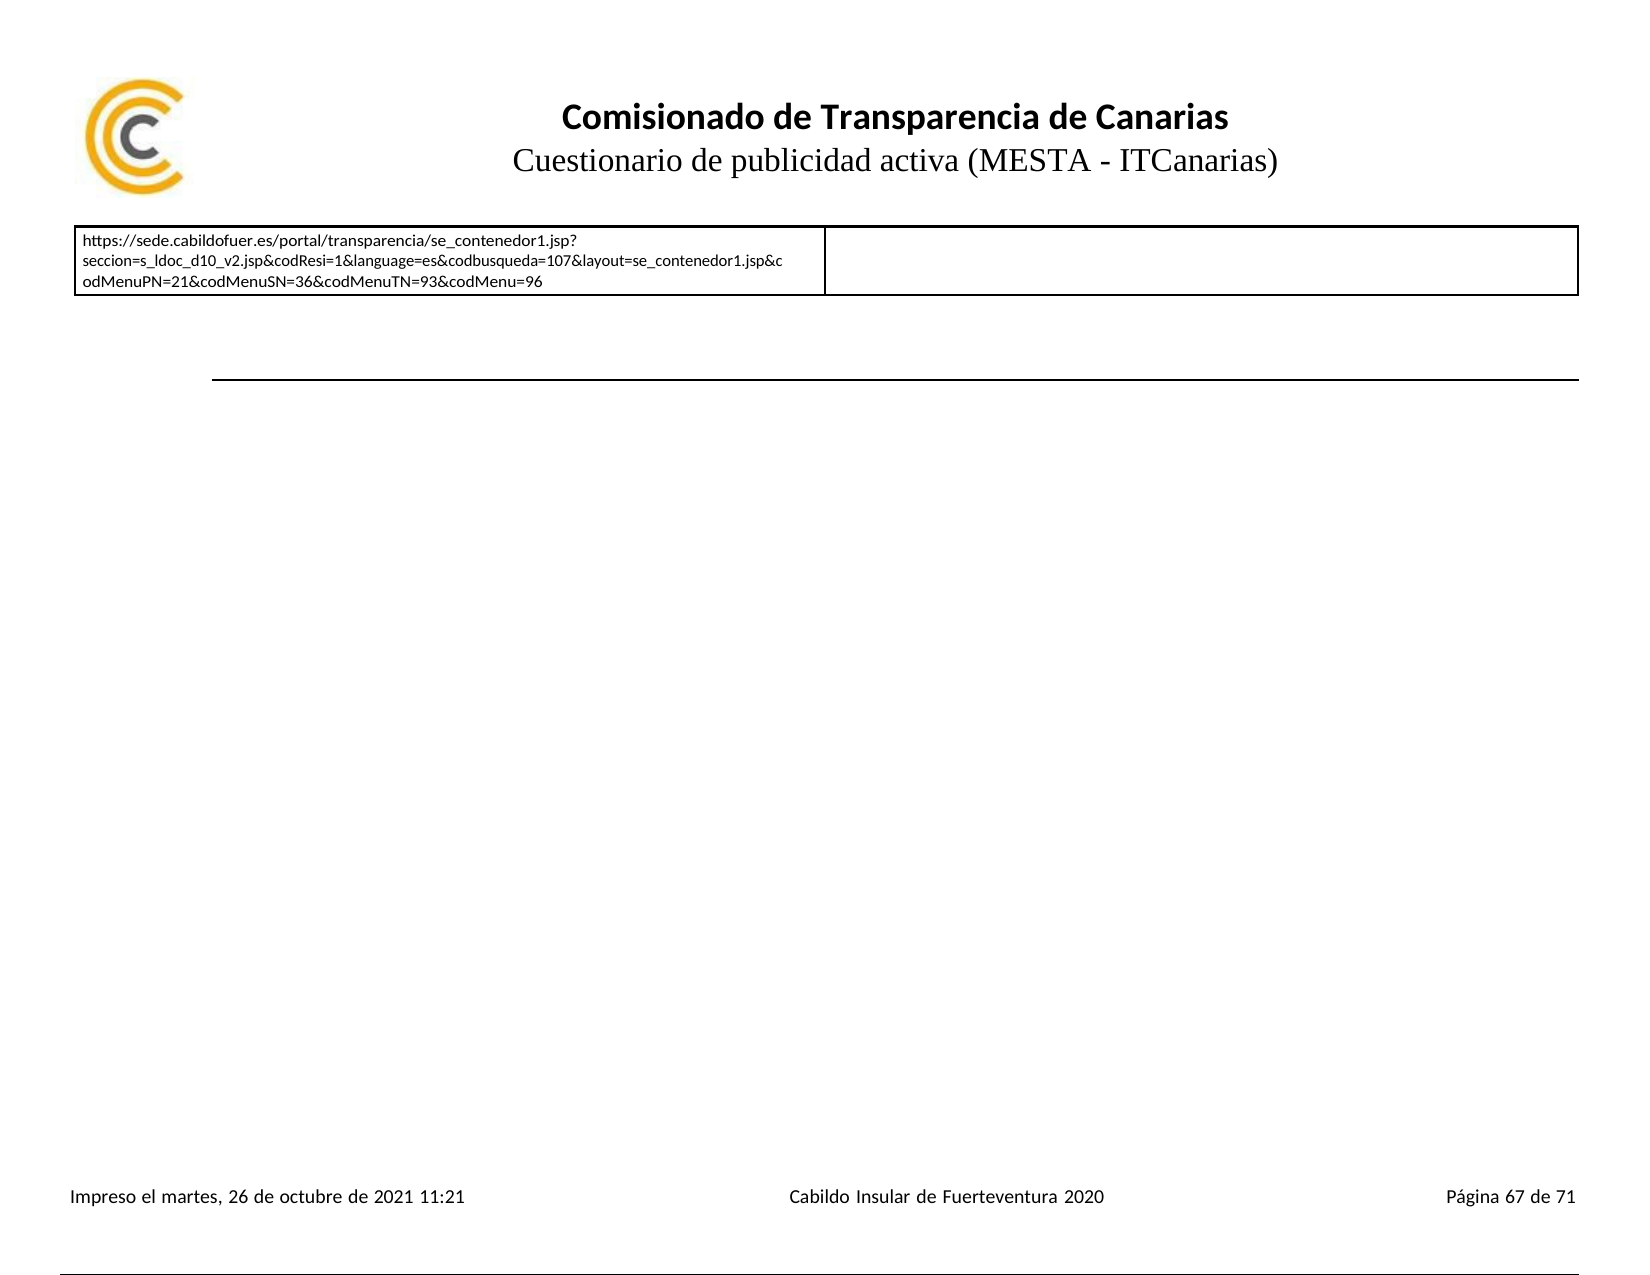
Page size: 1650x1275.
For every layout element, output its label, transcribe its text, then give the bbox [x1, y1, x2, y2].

table_cell [826, 228, 1577, 294]
table_cell https://sede.cabildofuer.es/portal/transparencia/se_contenedor1.jsp? seccion=s_ldoc_d10_v2.jsp&codResi=1&language=es&codbusqueda=107&layout=se_contenedor1.jsp&c odMenuPN=21&codMenuSN=36&codMenuTN=93&codMenu=96 [76, 228, 824, 294]
